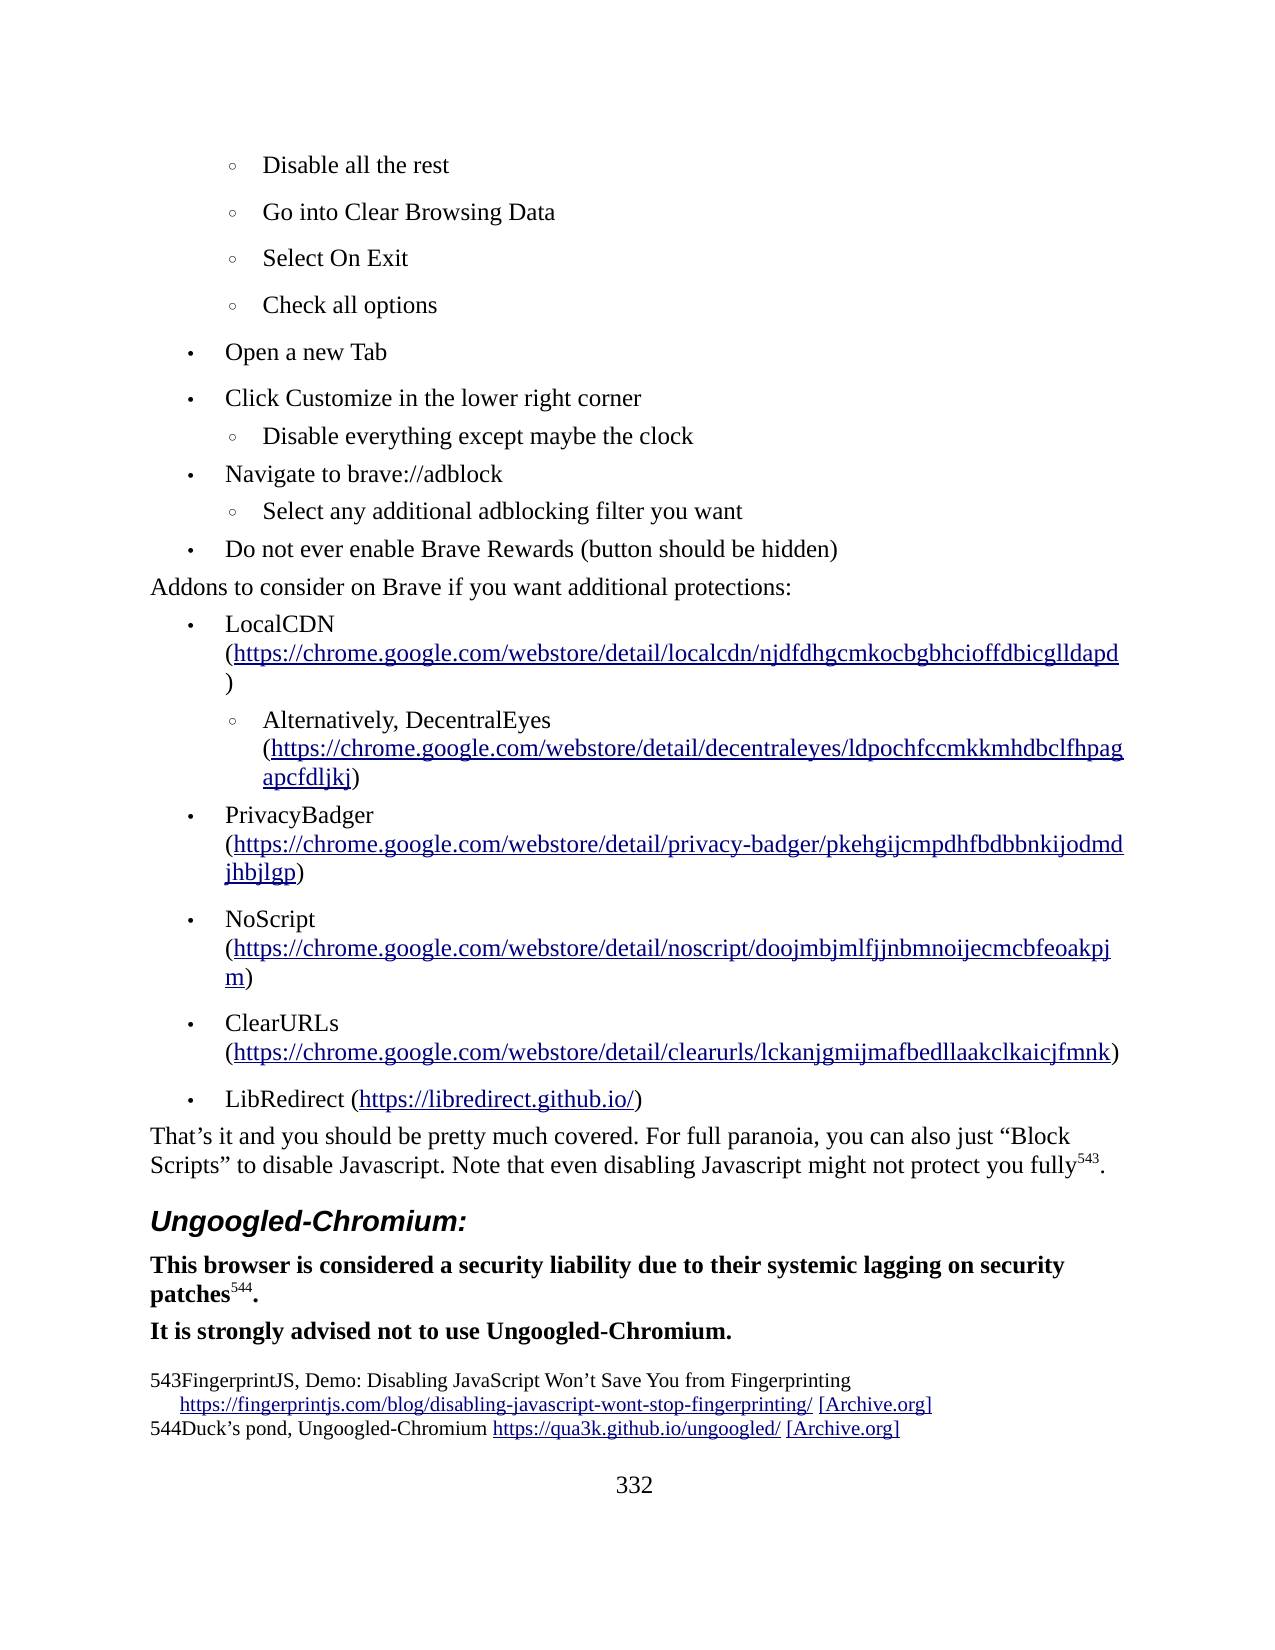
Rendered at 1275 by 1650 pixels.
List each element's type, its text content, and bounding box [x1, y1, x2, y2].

text Duck’s pond, Ungoogled-Chromium https://qua3k.github.io/ungoogled/ [Archive.org] [150, 1416, 1125, 1440]
list Navigate to brave://adblock [187, 459, 1125, 487]
list Open a new Tab [187, 337, 1125, 365]
list ClearURLs (https://chrome.google.com/webstore/detail/clearurls/lckanjgmijmafbedllaakclkaicjfmnk) [187, 1008, 1125, 1066]
list NoScript (https://chrome.google.com/webstore/detail/noscript/doojmbjmlfjjnbmnoijecmcbfeoakpjm) [187, 904, 1125, 990]
list Check all options [225, 290, 1125, 319]
list LibRedirect (https://libredirect.github.io/) [187, 1084, 1125, 1112]
text It is strongly advised not to use Ungoogled-Chromium. [150, 1316, 1125, 1345]
list Alternatively, DecentralEyes (https://chrome.google.com/webstore/detail/decentraleyes/ldpochfccmkkmhdbclfhpagapcfdljkj) [225, 705, 1125, 791]
list Disable everything except maybe the clock [225, 421, 1125, 450]
list Go into Clear Browsing Data [225, 197, 1125, 225]
list Click Customize in the lower right corner [187, 383, 1125, 412]
list Select On Exit [225, 243, 1125, 272]
list Select any additional adblocking filter you want [225, 496, 1125, 525]
list LocalCDN (https://chrome.google.com/webstore/detail/localcdn/njdfdhgcmkocbgbhcioffdbicglldapd) [187, 609, 1125, 696]
text Addons to consider on Brave if you want additional protections: [150, 572, 1125, 601]
list Do not ever enable Brave Rewards (button should be hidden) [187, 534, 1125, 563]
text That’s it and you should be pretty much covered. For full paranoia, you can also just “Block Scripts” to disable Javascript. Note that even disabling Javascript might not protect you fully. [150, 1121, 1125, 1179]
subtitle Ungoogled-Chromium: [150, 1204, 1125, 1237]
text This browser is considered a security liability due to their systemic lagging on security patches. [150, 1250, 1125, 1307]
list PrivacyBadger (https://chrome.google.com/webstore/detail/privacy-badger/pkehgijcmpdhfbdbbnkijodmdjhbjlgp) [187, 800, 1125, 886]
text FingerprintJS, Demo: Disabling JavaScript Won’t Save You from Fingerprinting https://fingerprintjs.com/blog/disabling-javascript-wont-stop-fingerprinting/ [Archive.org] [150, 1368, 1125, 1416]
list Disable all the rest [225, 150, 1125, 179]
